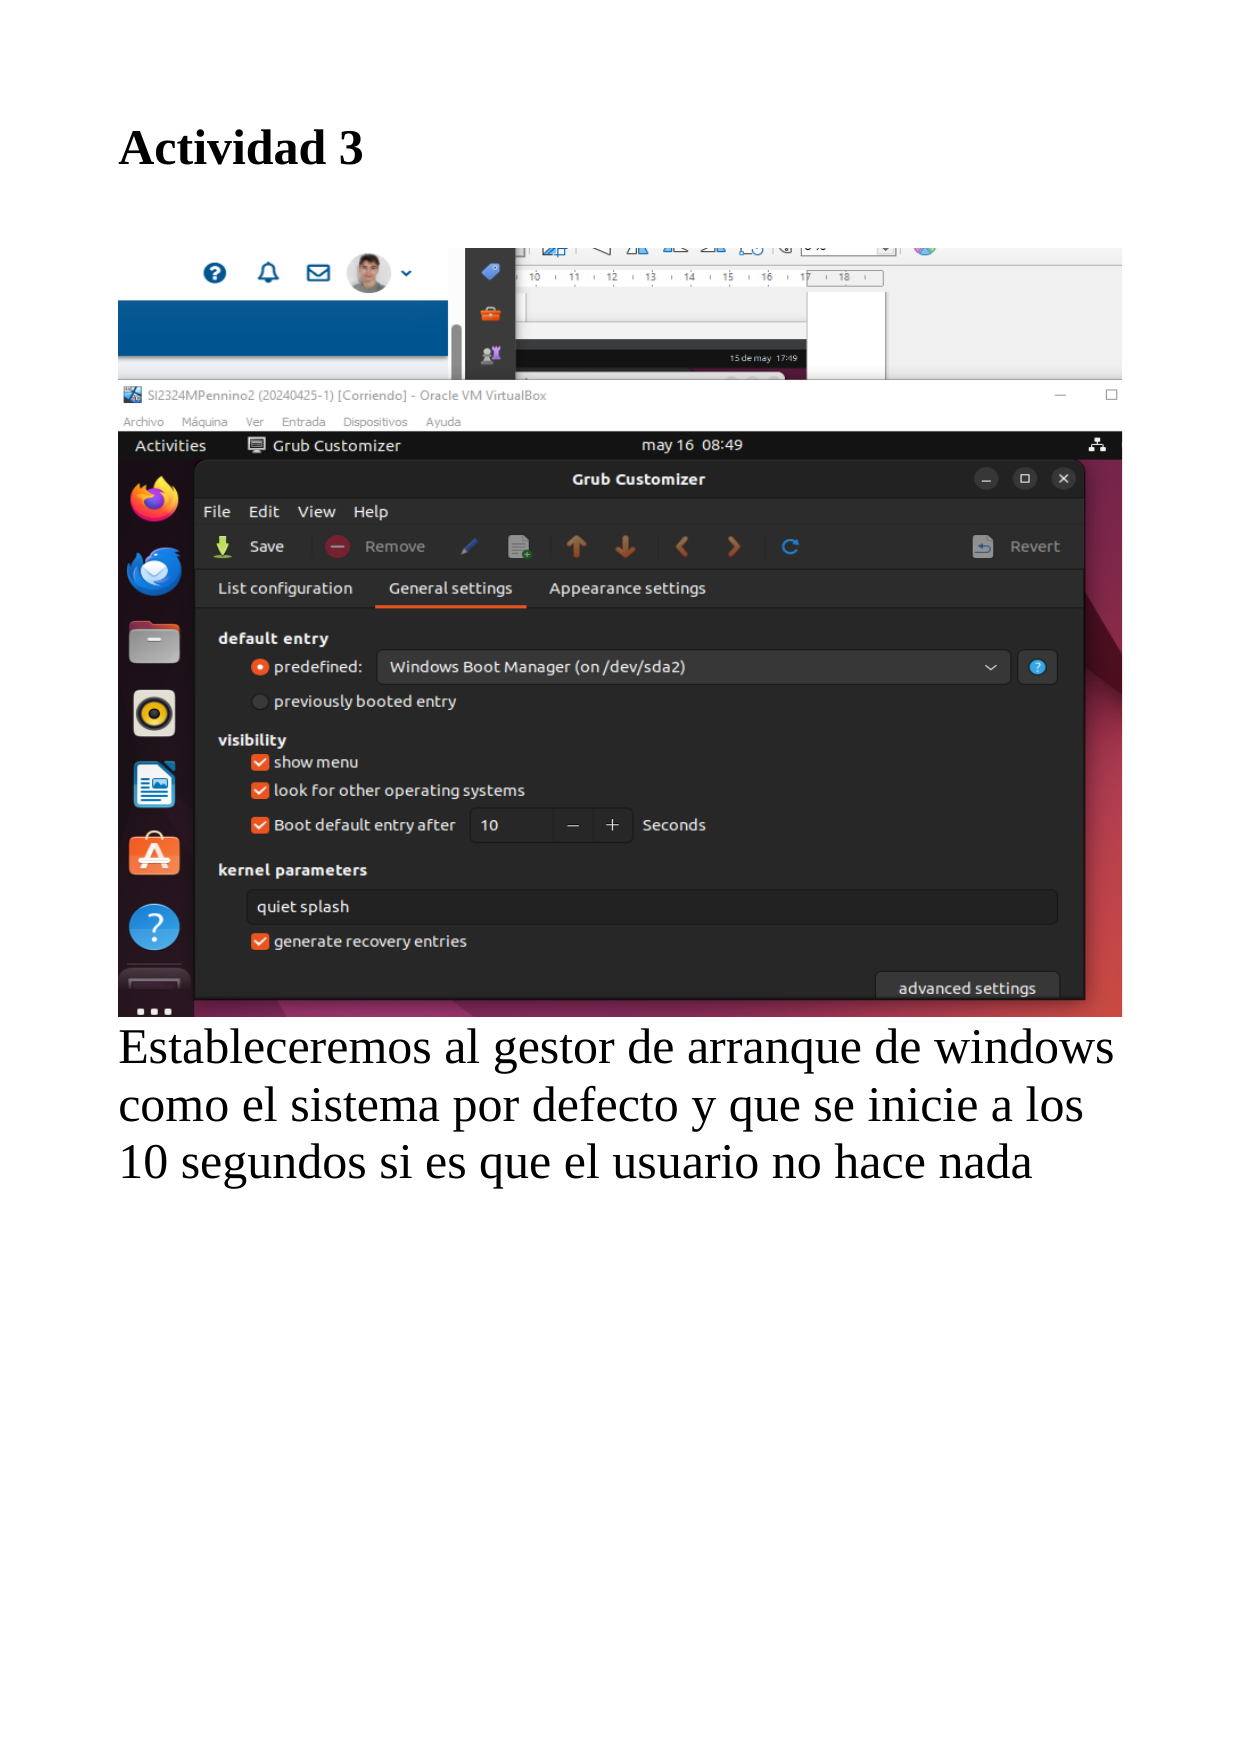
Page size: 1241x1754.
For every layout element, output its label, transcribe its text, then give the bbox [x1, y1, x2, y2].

picture [118, 248, 1123, 1017]
text Estableceremos al gestor de arranque de windows como el sistema por defecto y que se inicie a los 10 segundos si es que el usuario no hace nada [118, 1017, 1122, 1189]
text [118, 233, 1122, 248]
text Actividad 3 [118, 118, 1122, 176]
